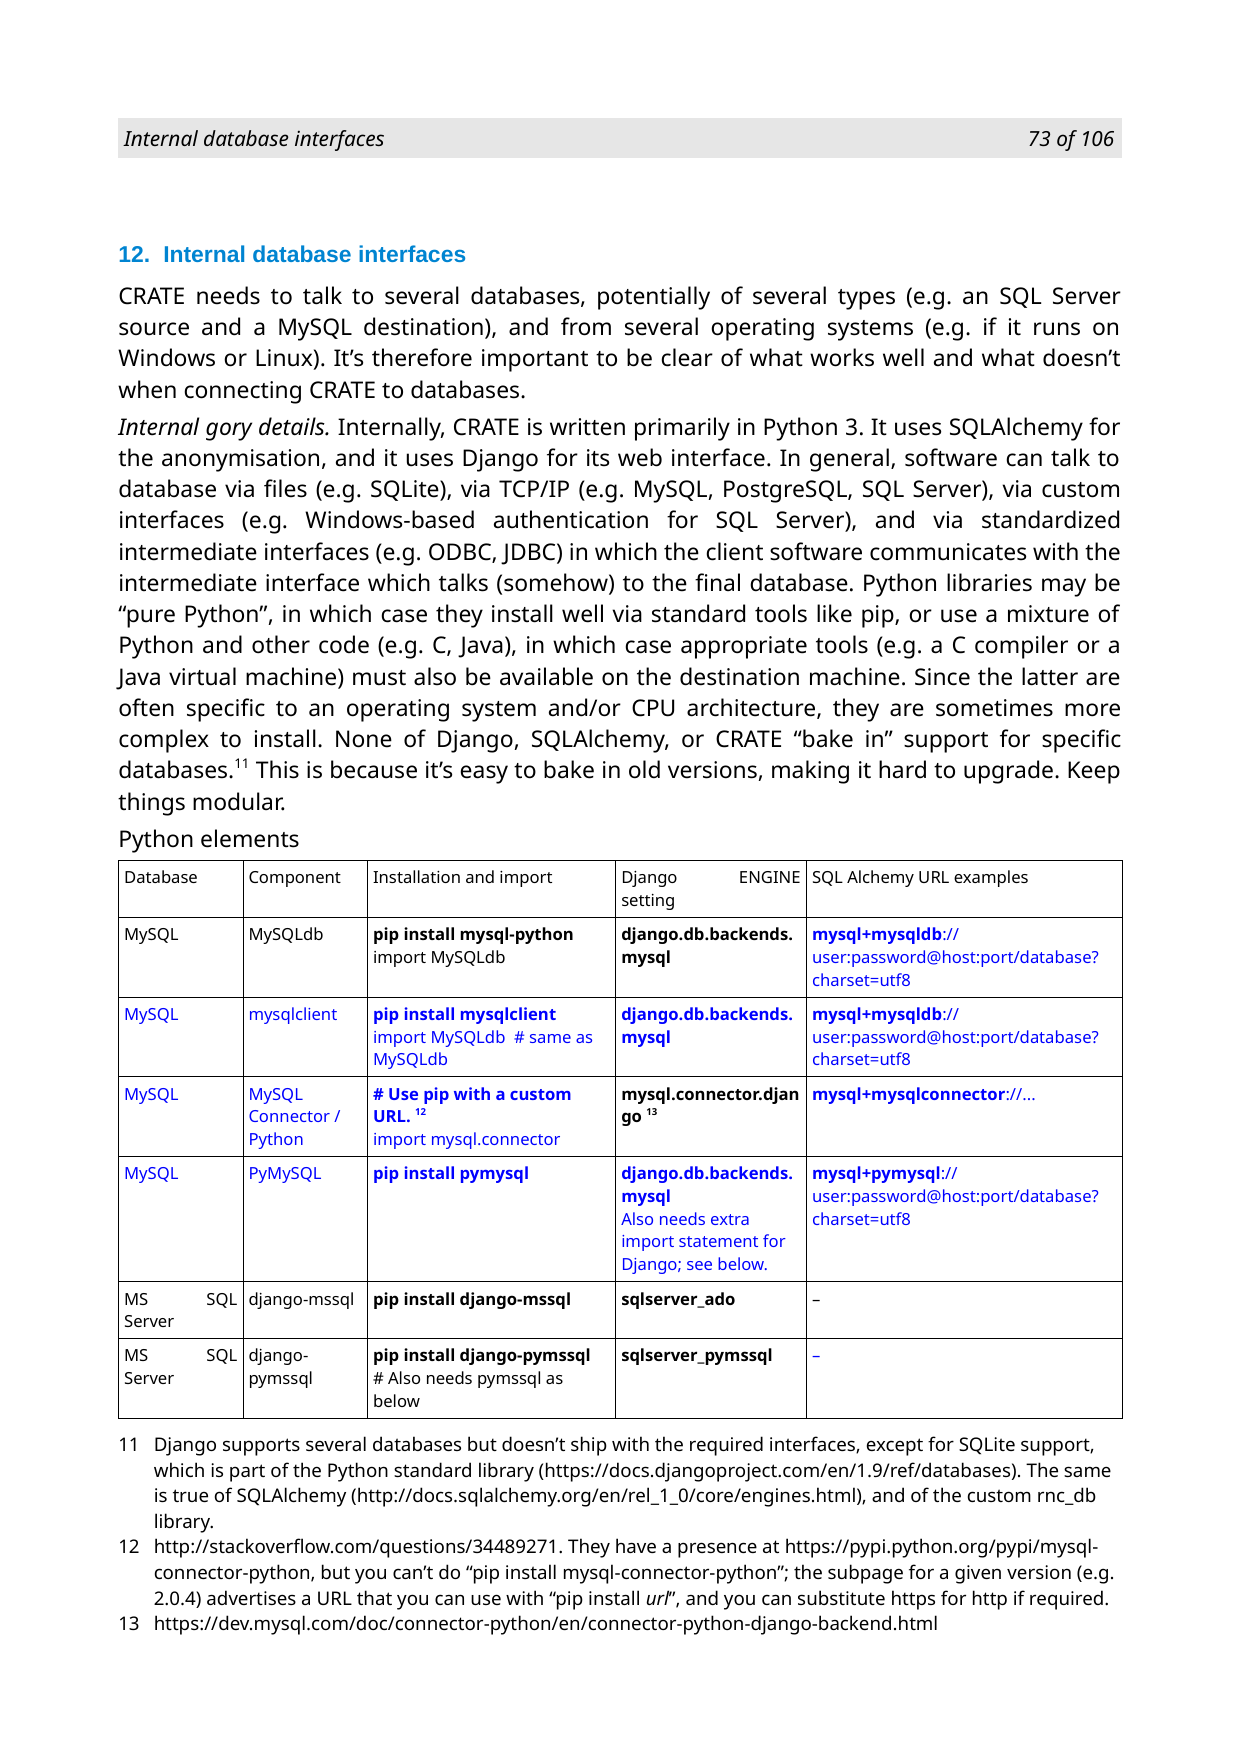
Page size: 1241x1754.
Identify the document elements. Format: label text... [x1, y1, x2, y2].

table_cell MS SQL Server [119, 1339, 243, 1418]
table_cell MS SQL Server [119, 1282, 243, 1338]
table_cell django.db.backends.mysql [616, 918, 806, 997]
text Django supports several databases but doesn’t ship with the required interfaces, except for SQLite support, which is part of the Python standard library (https://docs.djangoproject.com/en/1.9/ref/databases). The same is true of SQLAlchemy (http://docs.sqlalchemy.org/en/rel_1_0/core/engines.html), and of the custom rnc_db library. [118, 1432, 1122, 1534]
table_header Installation and import [368, 861, 615, 917]
table_cell mysql+pymysql://user:password@host:port/database?charset=utf8 [807, 1157, 1122, 1281]
table_cell MySQL [119, 1077, 243, 1156]
table_cell PyMySQL [244, 1157, 367, 1281]
table_cell mysql+mysqldb://user:password@host:port/database?charset=utf8 [807, 918, 1122, 997]
text CRATE needs to talk to several databases, potentially of several types (e.g. an SQL Server source and a MySQL destination), and from several operating systems (e.g. if it runs on Windows or Linux). It’s therefore important to be clear of what works well and what doesn’t when connecting CRATE to databases. [118, 280, 1122, 405]
table_cell sqlserver_ado [616, 1282, 806, 1338]
table_cell django.db.backends.mysql [616, 998, 806, 1076]
table_cell django-pymssql [244, 1339, 367, 1418]
text Internal gory details. Internally, CRATE is written primarily in Python 3. It uses SQLAlchemy for the anonymisation, and it uses Django for its web interface. In general, software can talk to database via files (e.g. SQLite), via TCP/IP (e.g. MySQL, PostgreSQL, SQL Server), via custom interfaces (e.g. Windows-based authentication for SQL Server), and via standardized intermediate interfaces (e.g. ODBC, JDBC) in which the client software communicates with the intermediate interface which talks (somehow) to the final database. Python libraries may be “pure Python”, in which case they install well via standard tools like pip, or use a mixture of Python and other code (e.g. C, Java), in which case appropriate tools (e.g. a C compiler or a Java virtual machine) must also be available on the destination machine. Since the latter are often specific to an operating system and/or CPU architecture, they are sometimes more complex to install. None of Django, SQLAlchemy, or CRATE “bake in” support for specific databases. This is because it’s easy to bake in old versions, making it hard to upgrade. Keep things modular. [118, 411, 1122, 817]
table_cell pip install django-pymssql # Also needs pymssql as below [368, 1339, 615, 1418]
table_cell # Use pip with a custom URL. import mysql.connector [368, 1077, 615, 1156]
table_header Component [244, 861, 367, 917]
table_cell MySQL [119, 1157, 243, 1281]
table_header Database [119, 861, 243, 917]
table_cell MySQL [119, 918, 243, 997]
table_cell pip install pymysql [368, 1157, 615, 1281]
table_cell pip install mysql-python import MySQLdb [368, 918, 615, 997]
table_cell django-mssql [244, 1282, 367, 1338]
table_cell pip install mysqlclient import MySQLdb # same as MySQLdb [368, 998, 615, 1076]
table_cell mysqlclient [244, 998, 367, 1076]
table_cell django.db.backends.mysql Also needs extra import statement for Django; see below. [616, 1157, 806, 1281]
table_cell mysql.connector.django [616, 1077, 806, 1156]
table_header SQL Alchemy URL examples [807, 861, 1122, 917]
table_cell MySQL Connector / Python [244, 1077, 367, 1156]
table_cell – [807, 1282, 1122, 1338]
table_cell MySQL [119, 998, 243, 1076]
table_cell – [807, 1339, 1122, 1418]
table_cell mysql+mysqlconnector://... [807, 1077, 1122, 1156]
table_header Django ENGINE setting [616, 861, 806, 917]
table_cell pip install django-mssql [368, 1282, 615, 1338]
table_cell sqlserver_pymssql [616, 1339, 806, 1418]
text Python elements [118, 823, 1122, 854]
table_cell MySQLdb [244, 918, 367, 997]
subtitle Internal database interfaces [118, 241, 1122, 267]
table_cell mysql+mysqldb://user:password@host:port/database?charset=utf8 [807, 998, 1122, 1076]
